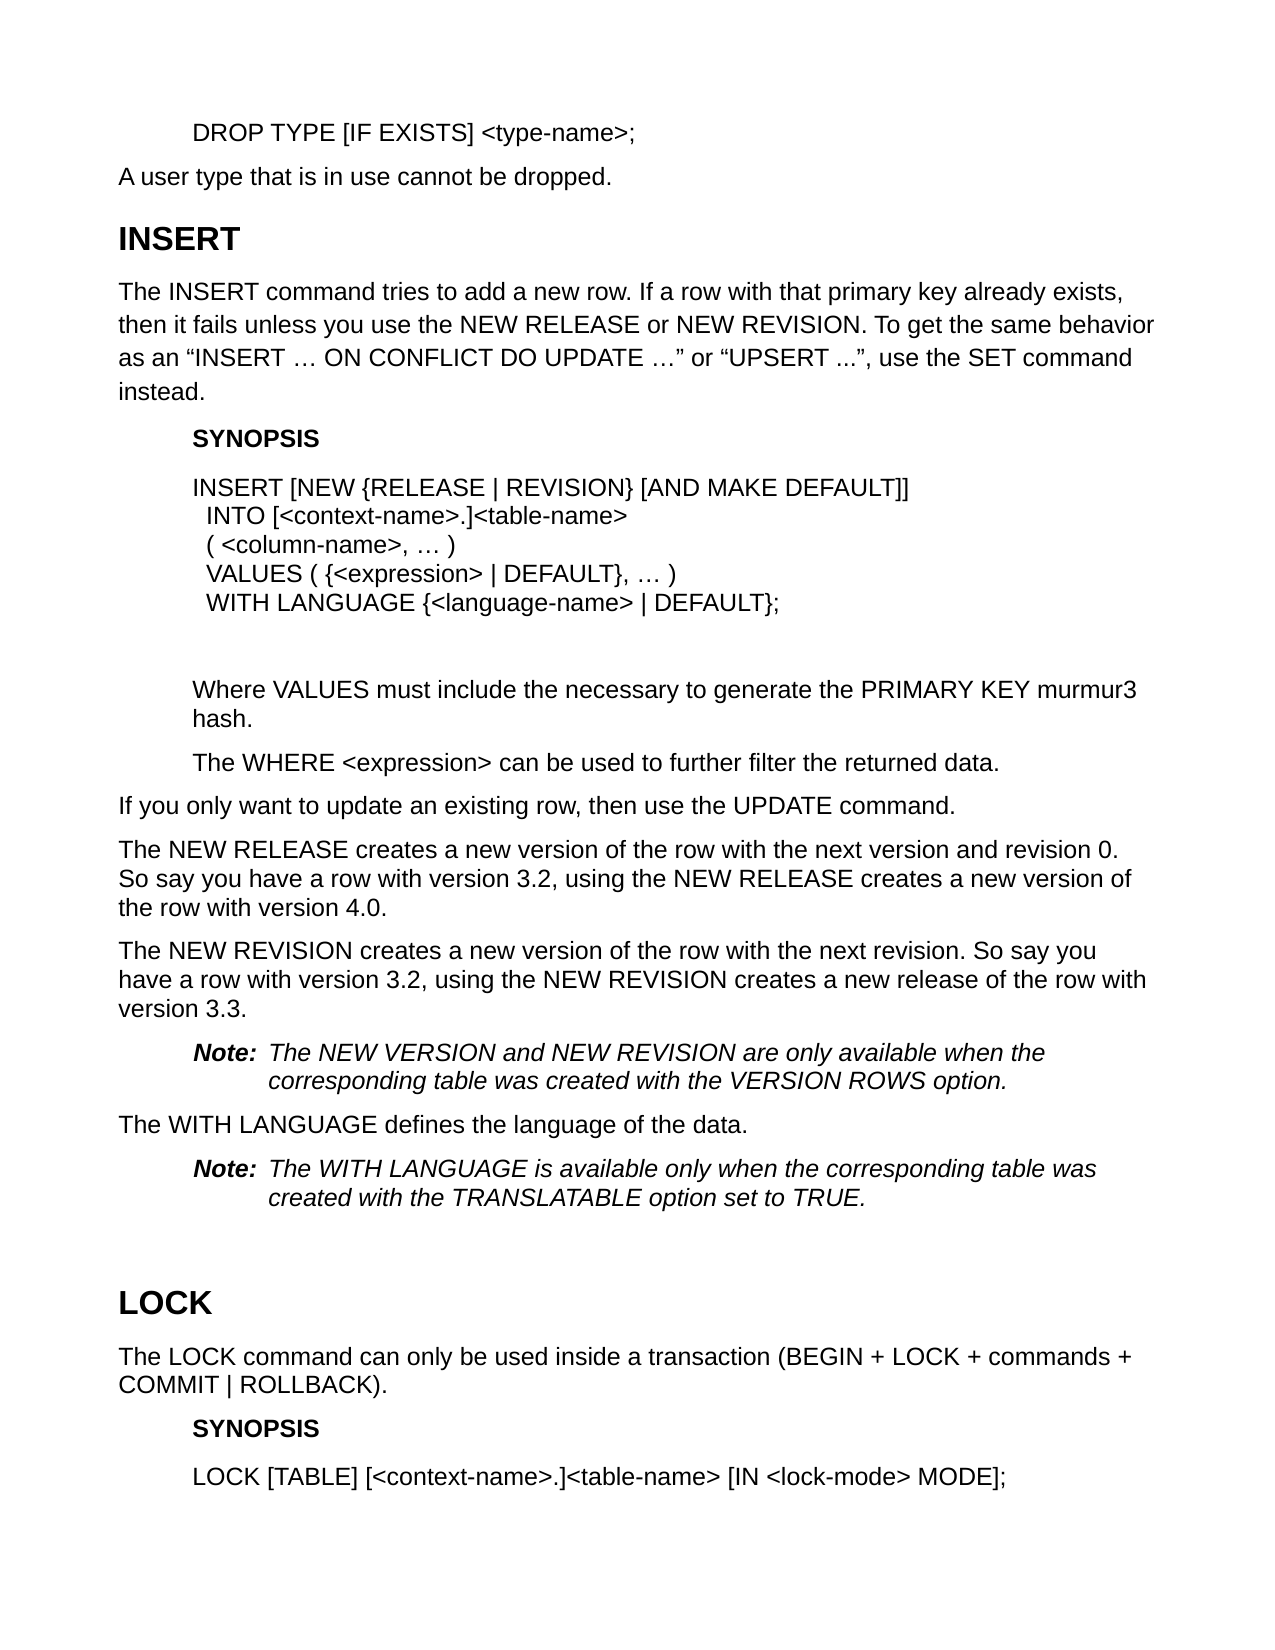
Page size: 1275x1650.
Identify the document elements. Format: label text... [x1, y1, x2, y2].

text LOCK [TABLE] [<context-name>.]<table-name> [IN <lock-mode> MODE]; [192, 1462, 1157, 1520]
text Note: The WITH LANGUAGE is available only when the corresponding table was created with the TRANSLATABLE option set to TRUE. [193, 1154, 1157, 1211]
subtitle INSERT [118, 219, 1157, 257]
text The NEW REVISION creates a new version of the row with the next revision. So say you have a row with version 3.2, using the NEW REVISION creates a new release of the row with version 3.3. [118, 936, 1157, 1022]
text The INSERT command tries to add a new row. If a row with that primary key already exists, then it fails unless you use the NEW RELEASE or NEW REVISION. To get the same behavior as an “INSERT … ON CONFLICT DO UPDATE …” or “UPSERT ...”, use the SET command instead. [118, 277, 1157, 405]
text If you only want to update an existing row, then use the UPDATE command. [118, 791, 1157, 820]
text SYNOPSIS [192, 424, 1157, 453]
text Note: The NEW VERSION and NEW REVISION are only available when the corresponding table was created with the VERSION ROWS option. [193, 1037, 1157, 1095]
text INSERT [NEW {RELEASE | REVISION} [AND MAKE DEFAULT]] INTO [<context-name>.]<table-name> ( <column-name>, … ) VALUES ( {<expression> | DEFAULT}, … ) WITH LANGUAGE {<language-name> | DEFAULT}; [192, 472, 1157, 616]
text SYNOPSIS [192, 1414, 1157, 1443]
text The NEW RELEASE creates a new version of the row with the next version and revision 0. So say you have a row with version 3.2, using the NEW RELEASE creates a new version of the row with version 4.0. [118, 835, 1157, 921]
text DROP TYPE [IF EXISTS] <type-name>; [192, 118, 1157, 147]
text Where VALUES must include the necessary to generate the PRIMARY KEY murmur3 hash. [192, 675, 1157, 732]
text The LOCK command can only be used inside a transaction (BEGIN + LOCK + commands + COMMIT | ROLLBACK). [118, 1342, 1157, 1399]
text A user type that is in use cannot be dropped. [118, 162, 1157, 191]
text The WHERE <expression> can be used to further filter the returned data. [192, 747, 1157, 776]
text The WITH LANGUAGE defines the language of the data. [118, 1110, 1157, 1139]
subtitle LOCK [118, 1283, 1157, 1322]
